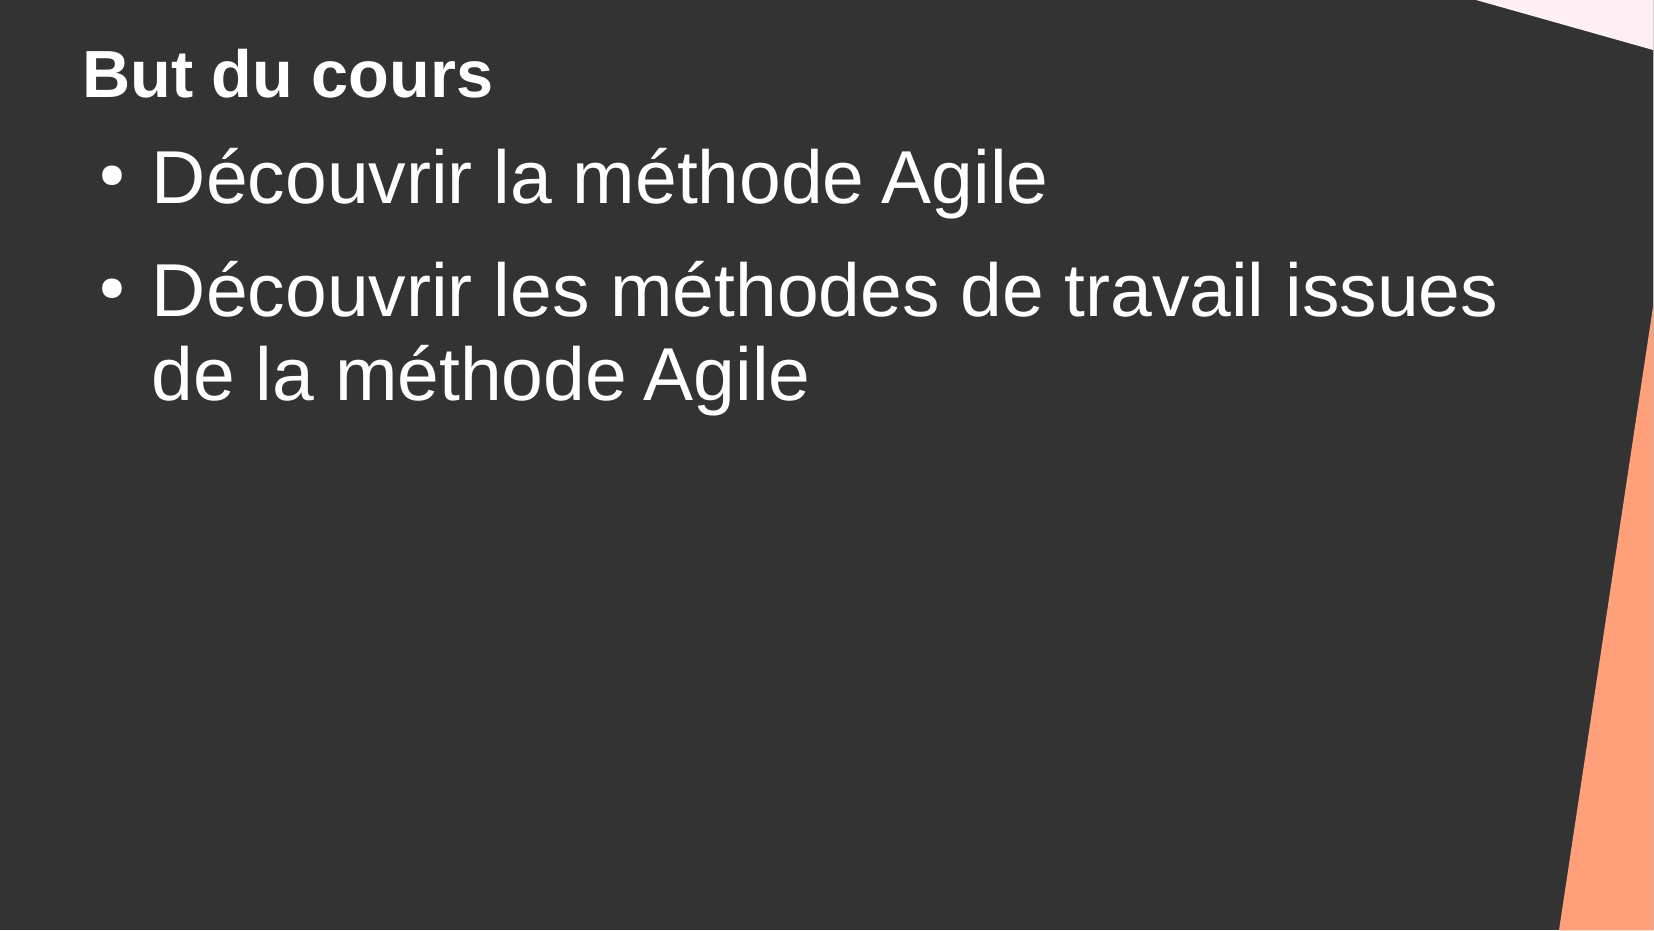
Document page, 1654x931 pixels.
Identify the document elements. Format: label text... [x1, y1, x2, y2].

title But du cours [82, 37, 1571, 122]
list Découvrir la méthode Agile Découvrir les méthodes de travail issues de la méthode Agile [80, 135, 1560, 762]
text_box [1476, 0, 1654, 51]
text_box [1558, 300, 1654, 931]
